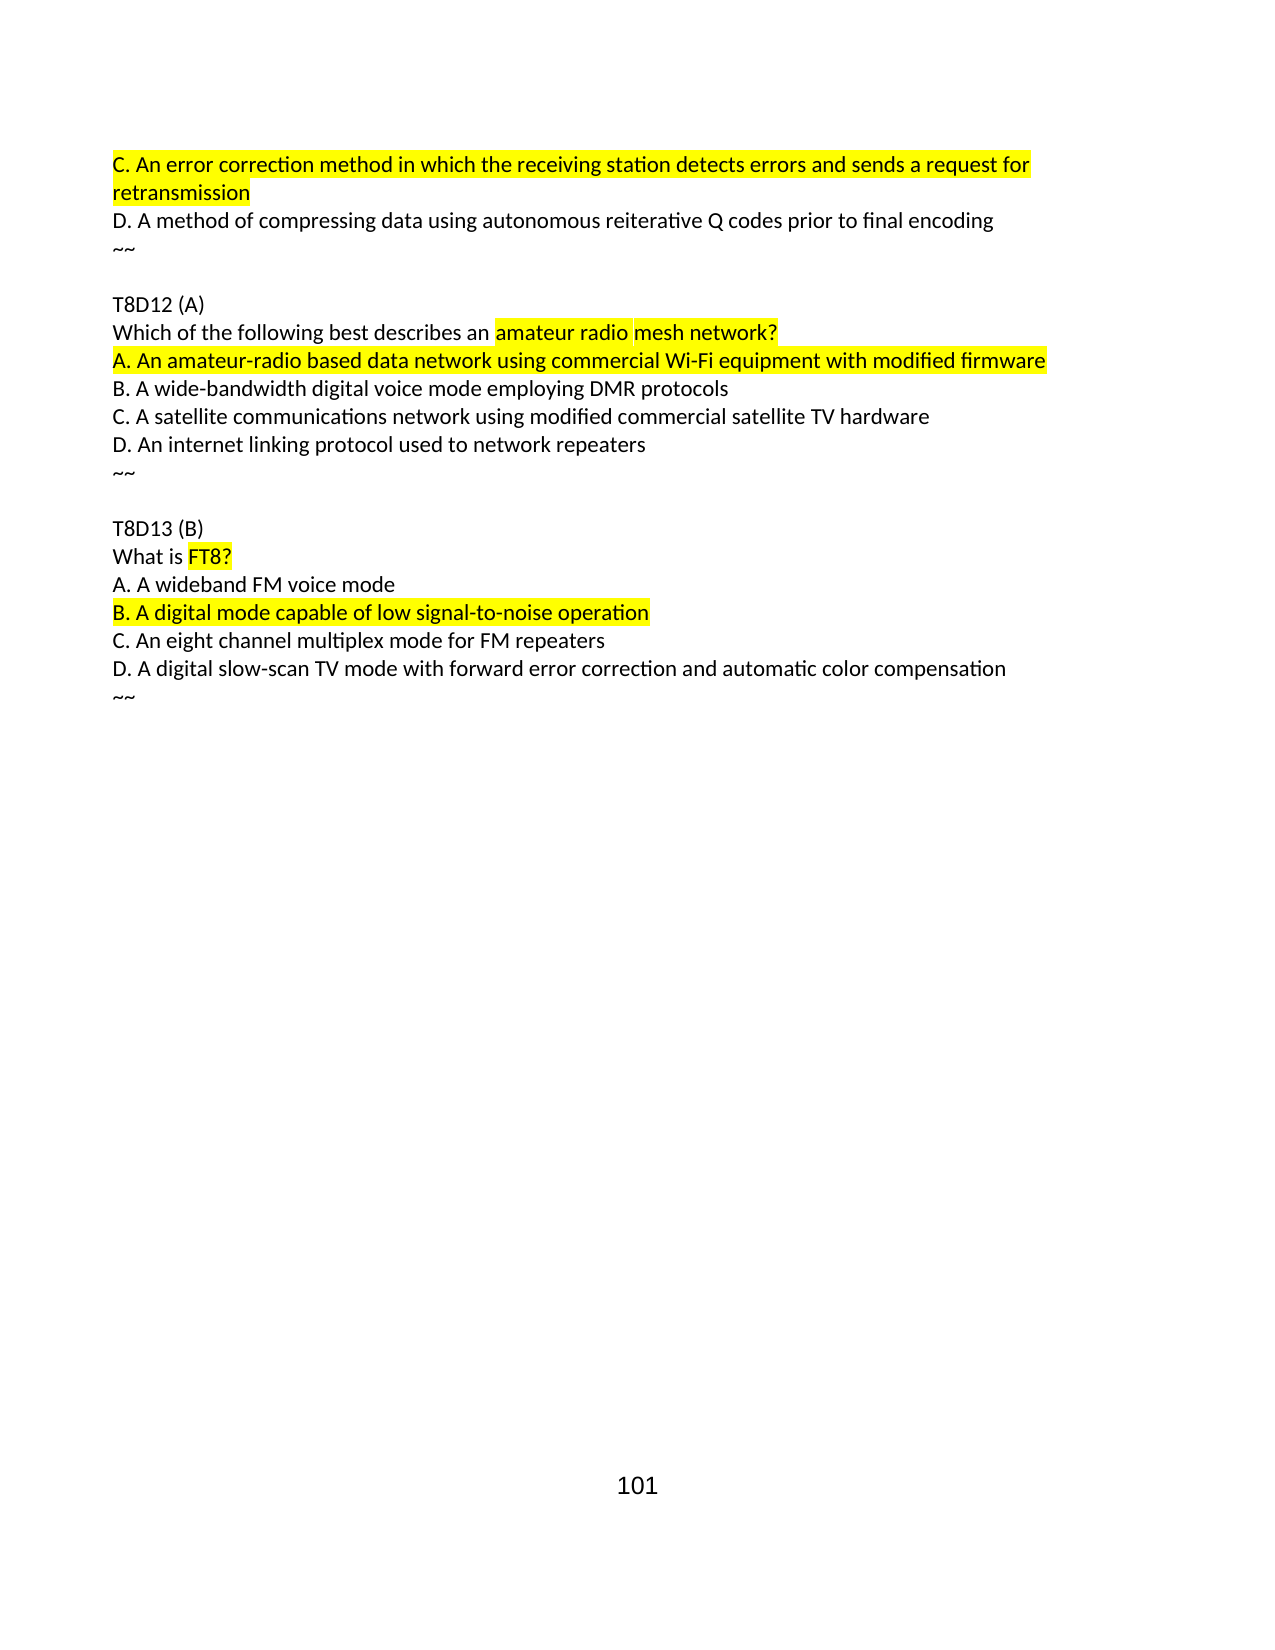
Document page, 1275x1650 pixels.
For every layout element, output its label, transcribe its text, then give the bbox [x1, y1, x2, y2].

text ~~ [112, 234, 1162, 262]
text D. An internet linking protocol used to network repeaters [112, 430, 1162, 458]
text T8D13 (B) [112, 514, 1162, 542]
text A. A wideband FM voice mode [112, 570, 1162, 598]
text C. An error correction method in which the receiving station detects errors and sends a request for retransmission [112, 150, 1162, 206]
text ~~ [112, 458, 1162, 486]
text A. An amateur-radio based data network using commercial Wi-Fi equipment with modified firmware [112, 346, 1162, 374]
text Which of the following best describes an amateur radio mesh network? [112, 318, 1162, 346]
text C. A satellite communications network using modified commercial satellite TV hardware [112, 402, 1162, 430]
text C. An eight channel multiplex mode for FM repeaters [112, 626, 1162, 654]
text What is FT8? [112, 542, 1162, 570]
text T8D12 (A) [112, 290, 1162, 318]
text D. A method of compressing data using autonomous reiterative Q codes prior to final encoding [112, 206, 1162, 234]
text B. A digital mode capable of low signal-to-noise operation [112, 598, 1162, 626]
text B. A wide-bandwidth digital voice mode employing DMR protocols [112, 374, 1162, 402]
text D. A digital slow-scan TV mode with forward error correction and automatic color compensation [112, 654, 1162, 682]
text ~~ [112, 682, 1162, 710]
